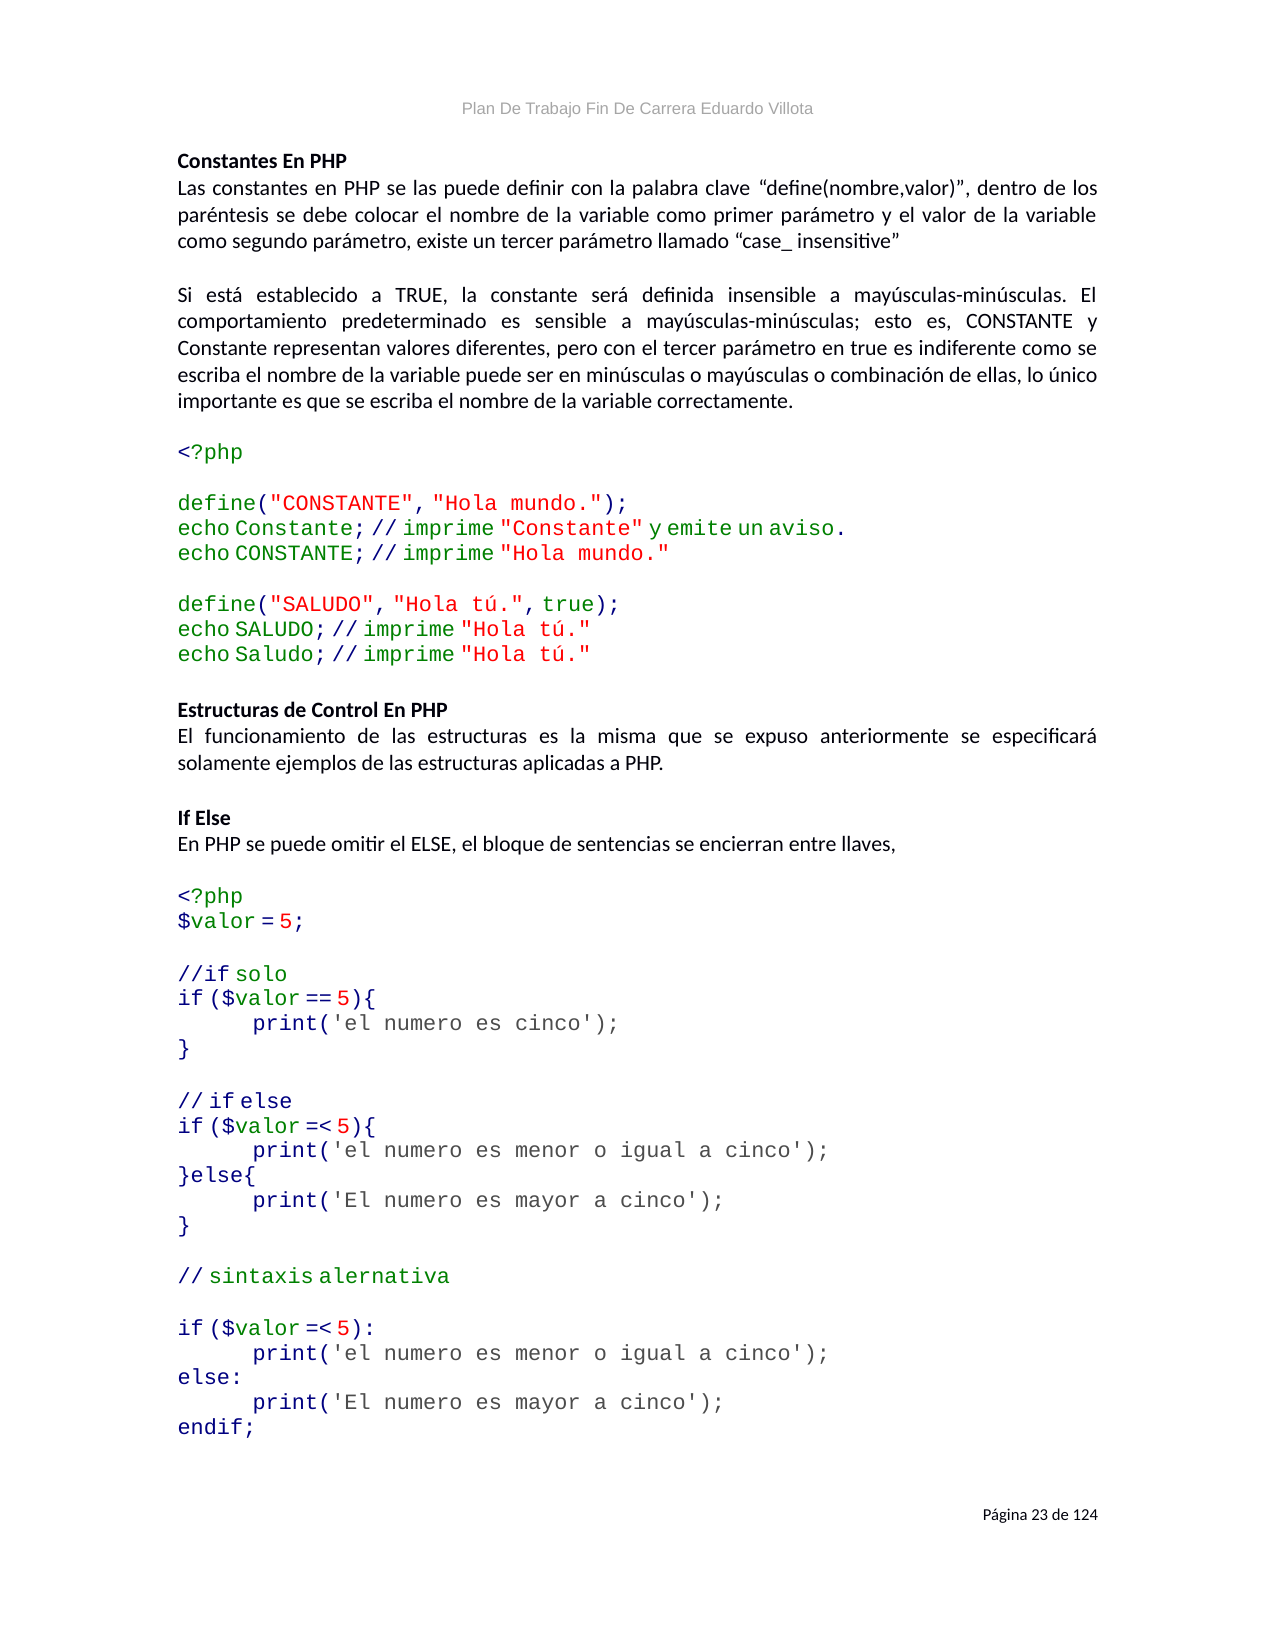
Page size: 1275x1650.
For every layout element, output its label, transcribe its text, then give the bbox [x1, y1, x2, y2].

text endif; [177, 1416, 1098, 1441]
text echo Saludo; // imprime "Hola tú." [177, 643, 1098, 668]
text <?php [177, 885, 1098, 910]
text print('El numero es mayor a cinco'); [177, 1391, 1098, 1416]
text print('el numero es menor o igual a cinco'); [177, 1342, 1098, 1366]
text print('el numero es cinco'); [177, 1012, 1098, 1037]
text if ($valor =< 5){ [177, 1115, 1098, 1139]
text Estructuras de Control En PHP [177, 696, 1098, 722]
text else: [177, 1366, 1098, 1391]
text echo Constante; // imprime "Constante" y emite un aviso. [177, 517, 1098, 542]
text if ($valor == 5){ [177, 988, 1098, 1012]
text print('el numero es menor o igual a cinco'); [177, 1139, 1098, 1164]
text } [177, 1214, 1098, 1239]
text }else{ [177, 1164, 1098, 1189]
text $valor = 5; [177, 910, 1098, 935]
text En PHP se puede omitir el ELSE, el bloque de sentencias se encierran entre llaves, [177, 831, 1098, 857]
text //if solo [177, 963, 1098, 988]
text if ($valor =< 5): [177, 1317, 1098, 1342]
text } [177, 1037, 1098, 1062]
text If Else [177, 804, 1098, 831]
text // if else [177, 1090, 1098, 1115]
text Las constantes en PHP se las puede definir con la palabra clave “define(nombre,valor)”, dentro de los paréntesis se debe colocar el nombre de la variable como primer parámetro y el valor de la variable como segundo parámetro, existe un tercer parámetro llamado “case_ insensitive” [177, 174, 1098, 254]
text print('El numero es mayor a cinco'); [177, 1189, 1098, 1214]
text // sintaxis alernativa [177, 1265, 1098, 1290]
text echo CONSTANTE; // imprime "Hola mundo." [177, 542, 1098, 567]
text El funcionamiento de las estructuras es la misma que se expuso anteriormente se especificará solamente ejemplos de las estructuras aplicadas a PHP. [177, 722, 1098, 776]
text define("CONSTANTE", "Hola mundo."); [177, 492, 1098, 517]
text <?php [177, 441, 1098, 466]
text define("SALUDO", "Hola tú.", true); [177, 593, 1098, 618]
text Si está establecido a TRUE, la constante será definida insensible a mayúsculas-minúsculas. El comportamiento predeterminado es sensible a mayúsculas-minúsculas; esto es, CONSTANTE y Constante representan valores diferentes, pero con el tercer parámetro en true es indiferente como se escriba el nombre de la variable puede ser en minúsculas o mayúsculas o combinación de ellas, lo único importante es que se escriba el nombre de la variable correctamente. [177, 281, 1098, 414]
text echo SALUDO; // imprime "Hola tú." [177, 618, 1098, 643]
text Constantes En PHP [177, 148, 1098, 174]
